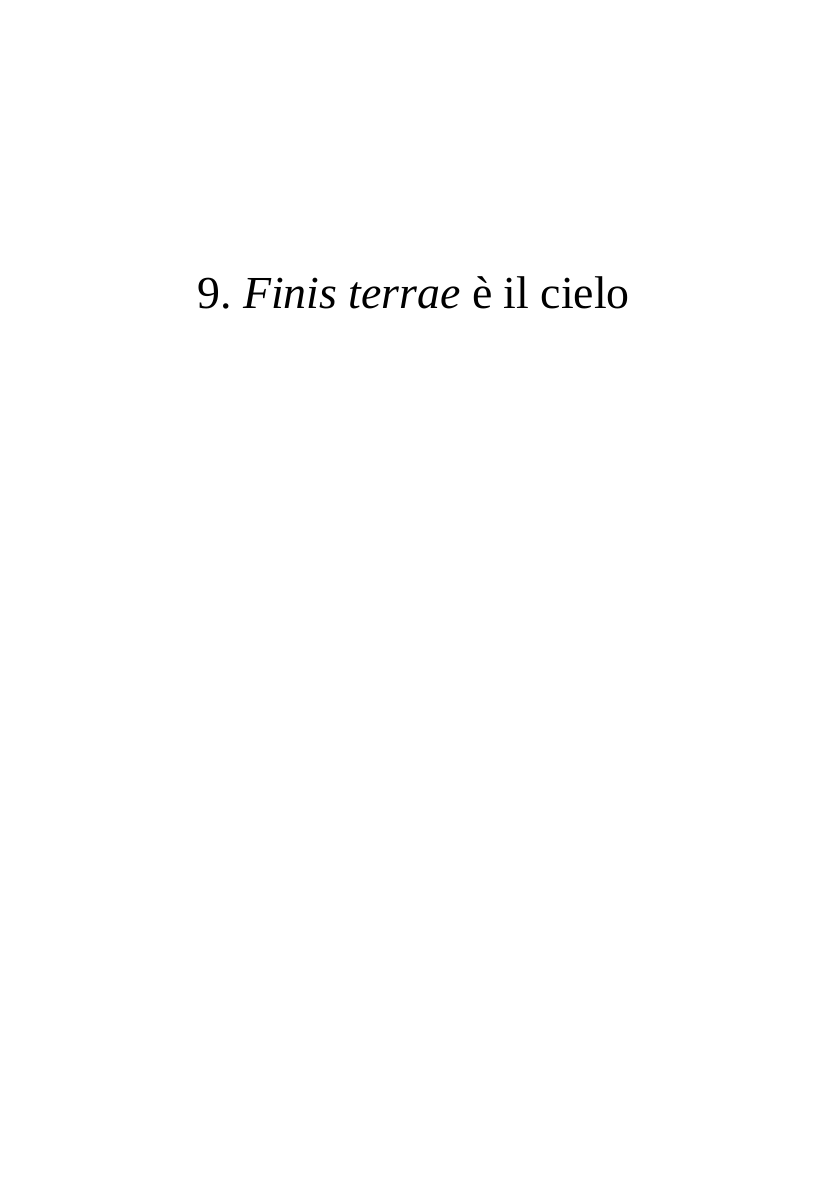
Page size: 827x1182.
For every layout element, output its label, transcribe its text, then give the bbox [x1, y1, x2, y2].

text 9. Finis terrae è il cielo [88, 266, 738, 318]
